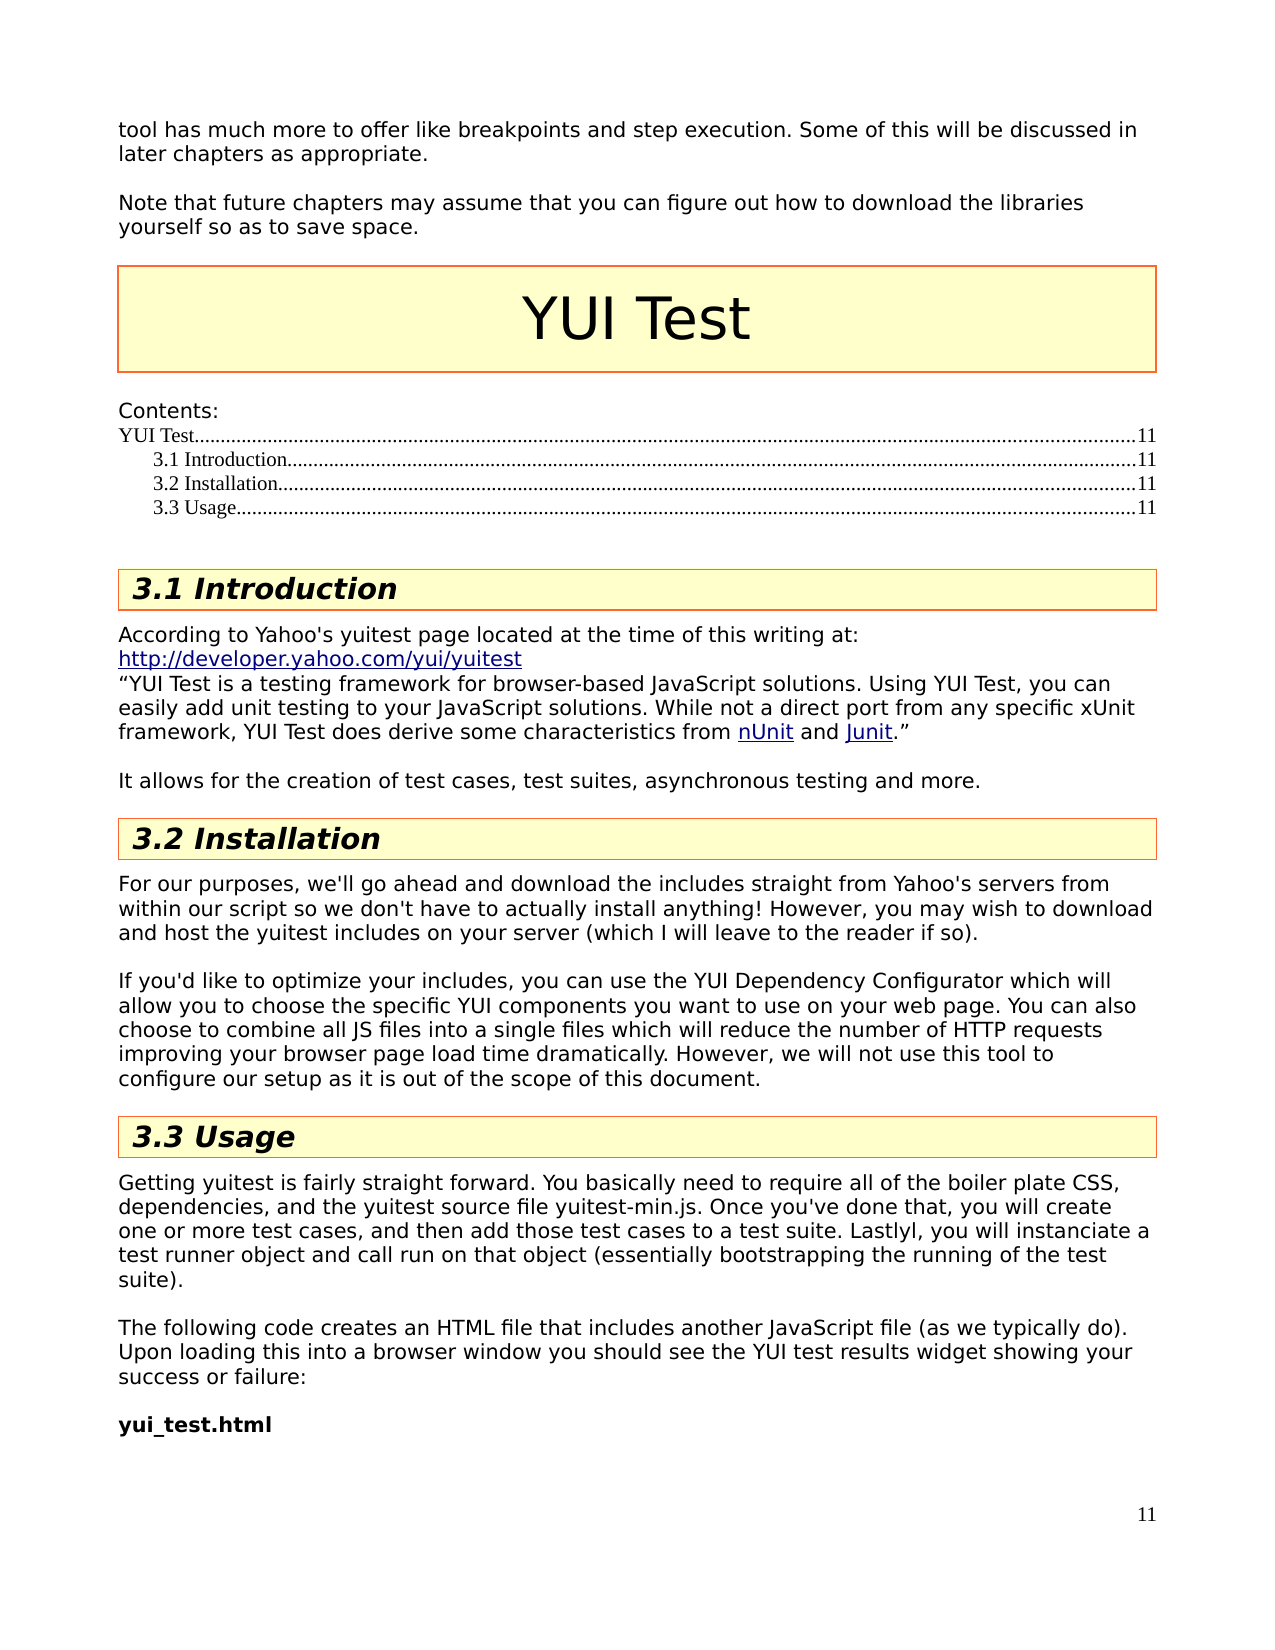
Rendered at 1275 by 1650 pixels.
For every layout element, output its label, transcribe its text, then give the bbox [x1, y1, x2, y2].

subtitle 3.3 Usage [119, 1117, 1156, 1157]
subtitle 3.2 Installation [119, 819, 1156, 859]
text For our purposes, we'll go ahead and download the includes straight from Yahoo's servers from within our script so we don't have to actually install anything! However, you may wish to download and host the yuitest includes on your server (which I will leave to the reader if so). [118, 872, 1157, 945]
text The following code creates an HTML file that includes another JavaScript file (as we typically do). Upon loading this into a browser window you should see the YUI test results widget showing your success or failure: [118, 1316, 1157, 1389]
text Getting yuitest is fairly straight forward. You basically need to require all of the boiler plate CSS, dependencies, and the yuitest source file yuitest-min.js. Once you've done that, you will create one or more test cases, and then add those test cases to a test suite. Lastlyl, you will instanciate a test runner object and call run on that object (essentially bootstrapping the running of the test suite). [118, 1171, 1157, 1292]
text http://developer.yahoo.com/yui/yuitest [118, 647, 1157, 672]
text 3.1 Introduction 11 [148, 447, 1157, 471]
text It allows for the creation of test cases, test suites, asynchronous testing and more. [118, 769, 1157, 793]
subtitle YUI Test [119, 267, 1155, 371]
text tool has much more to offer like breakpoints and step execution. Some of this will be discussed in later chapters as appropriate. [118, 118, 1157, 167]
subtitle 3.1 Introduction [119, 570, 1156, 609]
text 3.2 Installation 11 [148, 471, 1157, 495]
text If you'd like to optimize your includes, you can use the YUI Dependency Configurator which will allow you to choose the specific YUI components you want to use on your web page. You can also choose to combine all JS files into a single files which will reduce the number of HTTP requests improving your browser page load time dramatically. However, we will not use this tool to configure our setup as it is out of the scope of this document. [118, 969, 1157, 1091]
text Note that future chapters may assume that you can figure out how to download the libraries yourself so as to save space. [118, 191, 1157, 239]
text 3.3 Usage 11 [148, 495, 1157, 519]
text According to Yahoo's yuitest page located at the time of this writing at: [118, 623, 1157, 647]
text YUI Test 11 [118, 423, 1157, 447]
text “YUI Test is a testing framework for browser-based JavaScript solutions. Using YUI Test, you can easily add unit testing to your JavaScript solutions. While not a direct port from any specific xUnit framework, YUI Test does derive some characteristics from nUnit and Junit.” [118, 672, 1157, 744]
text Contents: [118, 399, 1157, 423]
text yui_test.html [118, 1413, 1157, 1437]
